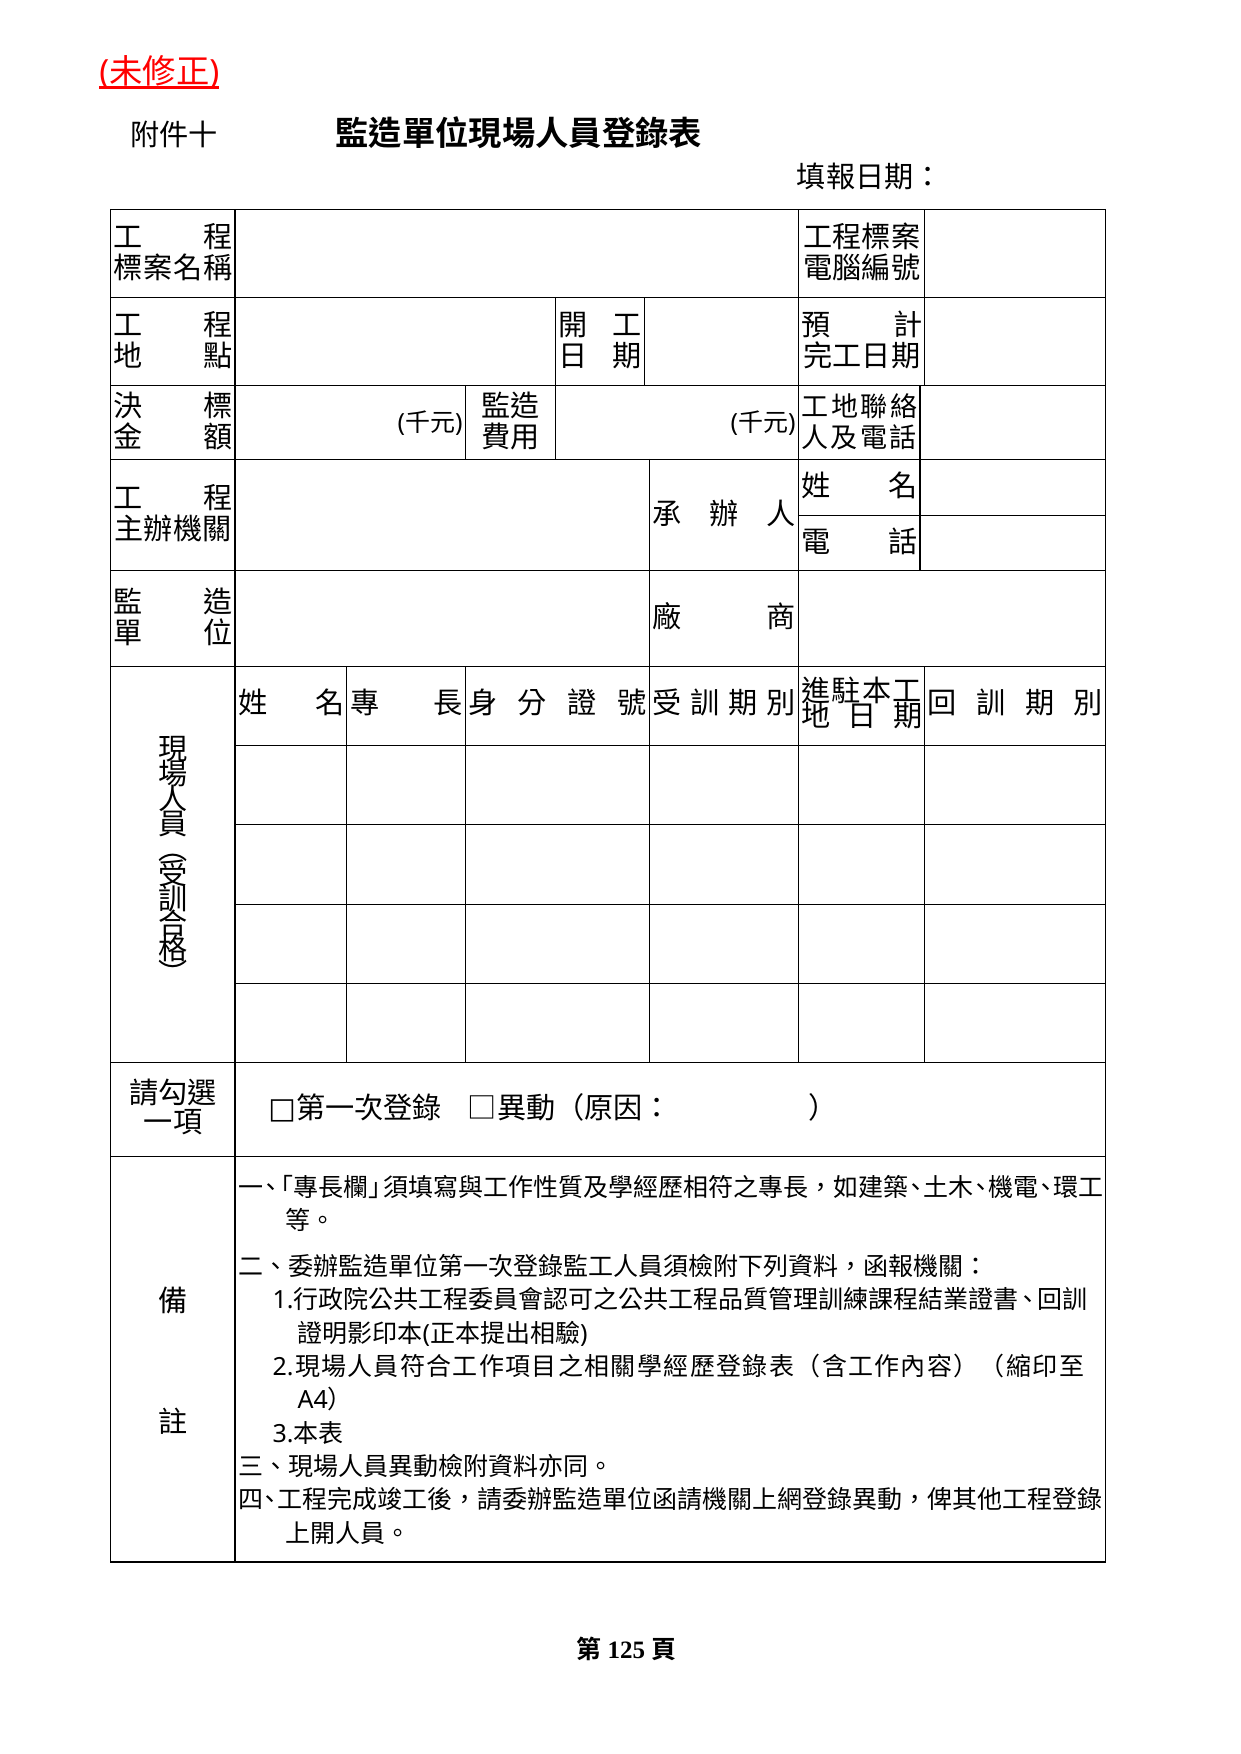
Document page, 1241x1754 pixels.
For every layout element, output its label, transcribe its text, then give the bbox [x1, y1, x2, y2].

table_cell [347, 825, 465, 903]
table_cell [925, 298, 1105, 385]
table_cell 身分證號 [466, 667, 649, 745]
table_cell [236, 460, 649, 569]
table_cell [921, 386, 1105, 459]
table_cell 監造 單位 [111, 571, 234, 666]
table_cell 姓名 [799, 460, 919, 515]
table_cell 工程 主辦機關 [111, 460, 234, 569]
table_cell [799, 905, 924, 983]
text 填報日期： [767, 154, 1122, 196]
text 附件十 監造單位現場人員登錄表 [130, 106, 1122, 154]
table_cell [466, 825, 649, 903]
table_cell 一、「專長欄」須填寫與工作性質及學經歷相符之專長，如建築、土木、機電、環工等。 二、委辦監造單位第一次登錄監工人員須檢附下列資料，函報機關： 1.行政院公共工程委員會認可之公共工程品質管理訓練課程結業證書、回訓證明影印本(正本提出相驗) 2.現場人員符合工作項目之相關學經歷登錄表（含工作內容）（縮印至A4） 3.本表 三、現場人員異動檢附資料亦同。 四、工程完成竣工後，請委辦監造單位函請機關上網登錄異動，俾其他工程登錄上開人員。 [236, 1157, 1105, 1561]
table_cell [236, 571, 649, 666]
table_cell [799, 571, 1105, 666]
table_cell [925, 746, 1105, 824]
table_header [236, 210, 798, 297]
table_cell □第一次登錄 □異動（原因： ） [236, 1063, 1105, 1156]
table_cell 決標 金額 [111, 386, 234, 459]
table_cell [925, 984, 1105, 1062]
text (未修正) [99, 45, 275, 89]
table_cell 開工 日期 [556, 298, 644, 385]
table_cell 受訓期別 [650, 667, 798, 745]
table_cell 預計 完工日期 [799, 298, 924, 385]
table_cell 監造 費用 [466, 386, 555, 459]
table_cell [645, 298, 798, 385]
table_cell [921, 516, 1105, 569]
table_cell [799, 984, 924, 1062]
table_cell (千元) [236, 386, 465, 459]
table_cell [466, 905, 649, 983]
table_cell [466, 984, 649, 1062]
table_cell 承辦人 [650, 460, 798, 569]
table_cell [650, 984, 798, 1062]
table_cell [799, 825, 924, 903]
table_cell 進駐本工地日期 [799, 667, 924, 745]
table_cell 專長 [347, 667, 465, 745]
table_cell 工程 地點 [111, 298, 234, 385]
table_cell 回訓期別 [925, 667, 1105, 745]
table_cell 請勾選 一項 [111, 1063, 234, 1156]
table_cell 姓名 [236, 667, 346, 745]
table_cell 電話 [799, 516, 919, 569]
table_header 工程 標案名稱 [111, 210, 234, 297]
table_cell [466, 746, 649, 824]
table_cell 廠 商 [650, 571, 798, 666]
table_cell [650, 825, 798, 903]
text [84, 38, 290, 97]
table_cell [650, 746, 798, 824]
table_cell [799, 746, 924, 824]
table_cell [925, 905, 1105, 983]
table_cell [236, 825, 346, 903]
table_cell [347, 746, 465, 824]
table_cell (千元) [556, 386, 798, 459]
table_cell [236, 905, 346, 983]
table_cell [650, 905, 798, 983]
table_cell [347, 984, 465, 1062]
table_cell [925, 825, 1105, 903]
table_cell [236, 298, 555, 385]
table_cell 現 場 人 員 ︵ 受 訓 合 格 ︶ [111, 667, 234, 1062]
table_cell 工地聯絡人及電話 [799, 386, 919, 459]
table_cell 備 註 [111, 1157, 234, 1561]
table_header 工程標案 電腦編號 [799, 210, 924, 297]
table_cell [921, 460, 1105, 515]
table_cell [347, 905, 465, 983]
table_header [925, 210, 1105, 297]
table_cell [236, 984, 346, 1062]
table_cell [236, 746, 346, 824]
